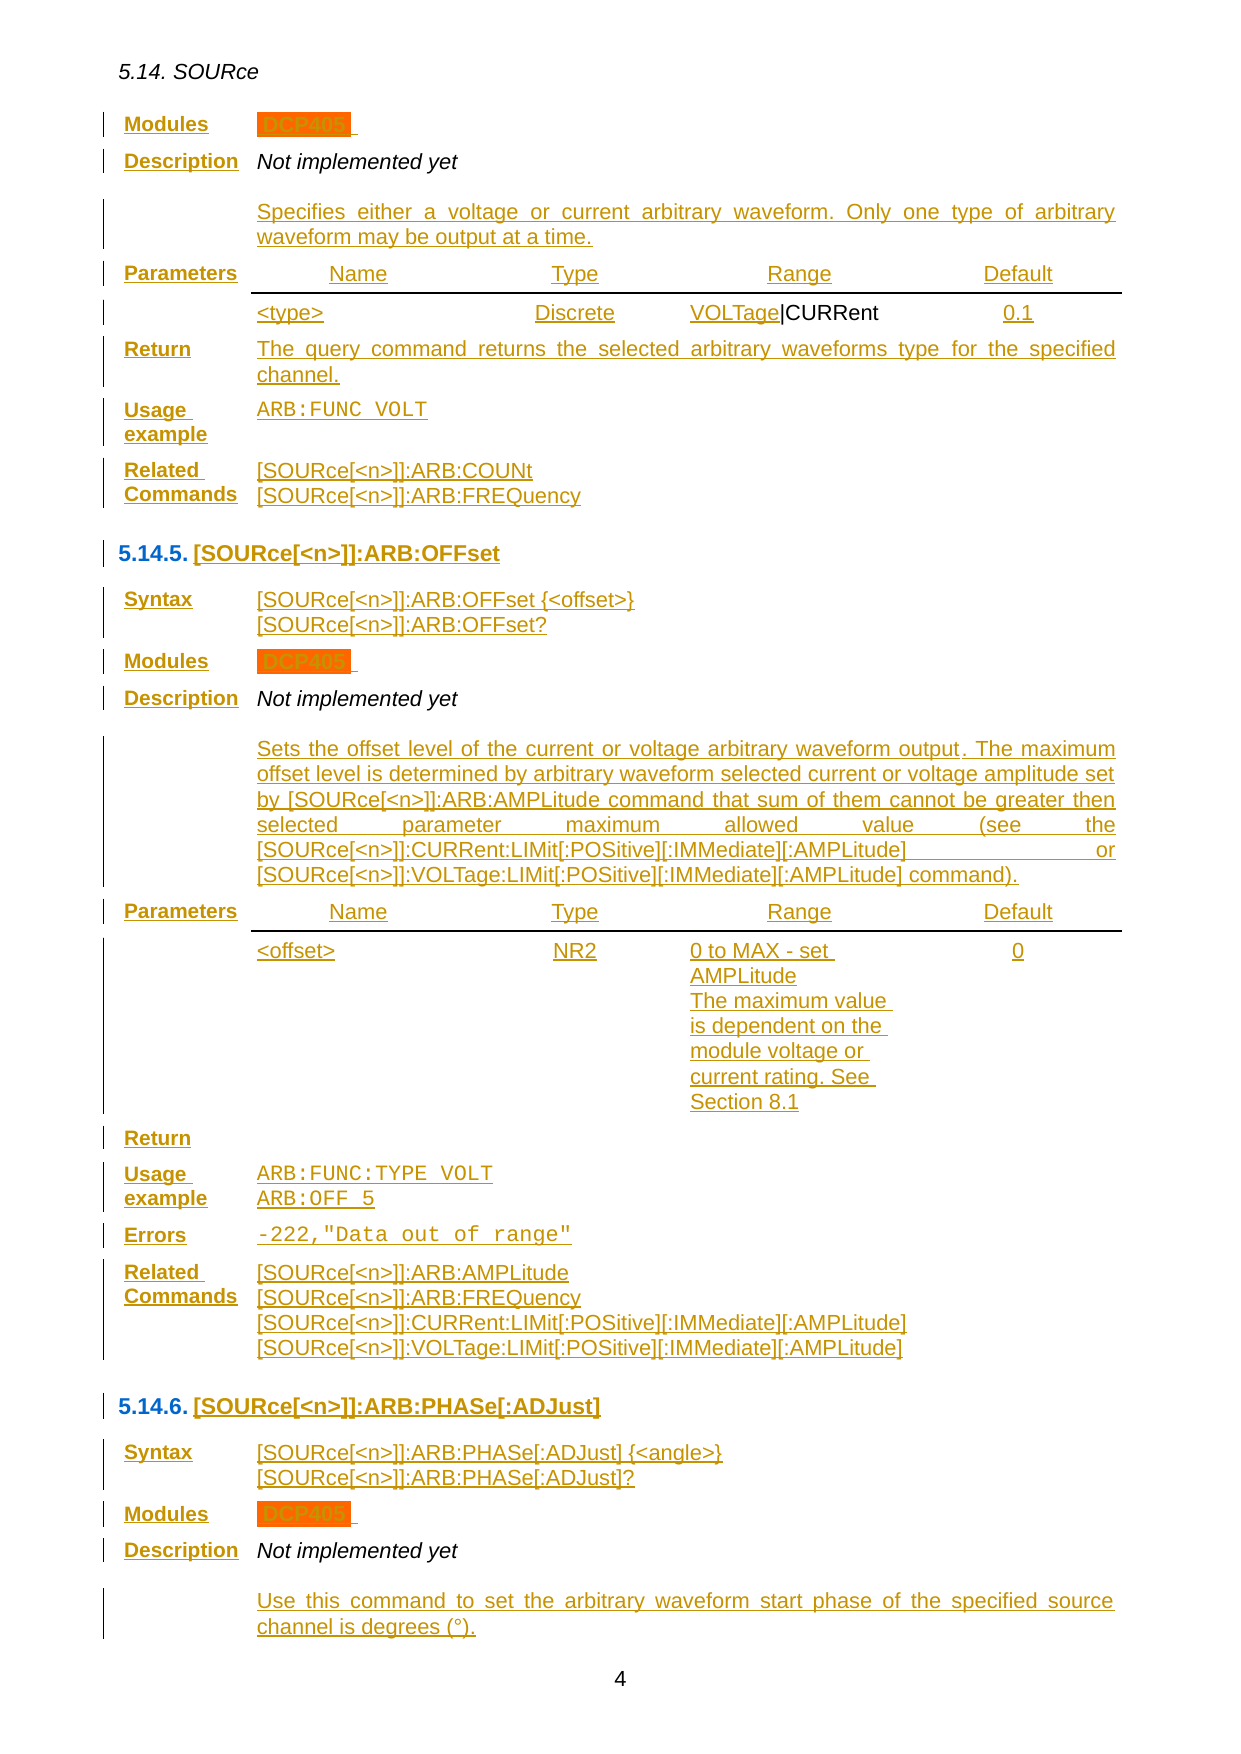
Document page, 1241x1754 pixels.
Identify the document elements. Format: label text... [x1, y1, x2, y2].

subtitle [SOURce[<n>]]:ARB:OFFset [118, 540, 1122, 567]
table_cell DCP405 [251, 106, 1122, 143]
table_cell DCP405 [251, 1496, 1122, 1532]
table_cell Range [684, 255, 914, 292]
table_header [SOURce[<n>]]:ARB:OFFset {<offset>} [SOURce[<n>]]:ARB:OFFset? [251, 581, 1122, 643]
table_cell Name [251, 893, 465, 930]
table_header [SOURce[<n>]]:ARB:PHASe[:ADJust] {<angle>} [SOURce[<n>]]:ARB:PHASe[:ADJust]? [251, 1434, 1122, 1496]
table_cell Errors [118, 1218, 251, 1254]
table_cell Name [251, 255, 465, 292]
table_cell [SOURce[<n>]]:ARB:COUNt [SOURce[<n>]]:ARB:FREQuency [251, 452, 1122, 514]
table_cell Discrete [465, 294, 684, 331]
table_cell Not implemented yet Specifies either a voltage or current arbitrary waveform. Only one type of arbitrary waveform may be output at a time. [251, 143, 1122, 255]
table_cell 0.1 [914, 294, 1122, 331]
subtitle [SOURce[<n>]]:ARB:PHASe[:ADJust] [118, 1393, 1122, 1419]
table_cell NR2 [465, 932, 684, 1120]
table_cell Not implemented yet Use this command to set the arbitrary waveform start phase of the specified source channel is degrees (°). [251, 1532, 1122, 1644]
table_cell Return [118, 331, 251, 392]
table_cell Usage example [118, 1156, 251, 1217]
table_cell VOLTage|CURRent [684, 294, 914, 331]
table_cell DCP405 [251, 643, 1122, 680]
table_cell [251, 1120, 1122, 1156]
table_cell ARB:FUNC VOLT [251, 393, 1122, 452]
table_cell Modules [118, 1496, 251, 1532]
table_cell Related Commands [118, 1254, 251, 1366]
table_cell 0 to MAX - set AMPLitude The maximum value is dependent on the module voltage or current rating. See Section 8.1 [684, 932, 914, 1120]
table_cell <type> [251, 294, 465, 331]
table_cell Not implemented yet Sets the offset level of the current or voltage arbitrary waveform output. The maximum offset level is determined by arbitrary waveform selected current or voltage amplitude set by [SOURce[<n>]]:ARB:AMPLitude command that sum of them cannot be greater then selected parameter maximum allowed value (see the [SOURce[<n>]]:CURRent:LIMit[:POSitive][:IMMediate][:AMPLitude] or [SOURce[<n>]]:VOLTage:LIMit[:POSitive][:IMMediate][:AMPLitude] command). [251, 680, 1122, 893]
table_cell -222,"Data out of range" [251, 1218, 1122, 1254]
table_cell Modules [118, 106, 251, 143]
table_cell Usage example [118, 393, 251, 452]
table_cell Return [118, 1120, 251, 1156]
table_cell [SOURce[<n>]]:ARB:AMPLitude [SOURce[<n>]]:ARB:FREQuency [SOURce[<n>]]:CURRent:LIMit[:POSitive][:IMMediate][:AMPLitude] [SOURce[<n>]]:VOLTage:LIMit[:POSitive][:IMMediate][:AMPLitude] [251, 1254, 1122, 1366]
table_cell Parameters [118, 893, 251, 1120]
table_cell Related Commands [118, 452, 251, 514]
table_cell The query command returns the selected arbitrary waveforms type for the specified channel. [251, 331, 1122, 392]
table_cell Description [118, 1532, 251, 1644]
table_header Syntax [118, 1434, 251, 1496]
table_cell <offset> [251, 932, 465, 1120]
table_cell Description [118, 143, 251, 255]
table_cell Range [684, 893, 914, 930]
table_cell Parameters [118, 255, 251, 331]
table_cell Modules [118, 643, 251, 680]
table_cell 0 [914, 932, 1122, 1120]
table_cell Default [914, 255, 1122, 292]
table_cell Type [465, 893, 684, 930]
table_cell ARB:FUNC:TYPE VOLT ARB:OFF 5 [251, 1156, 1122, 1217]
table_cell Default [914, 893, 1122, 930]
table_cell Type [465, 255, 684, 292]
table_header Syntax [118, 581, 251, 643]
table_cell Description [118, 680, 251, 893]
